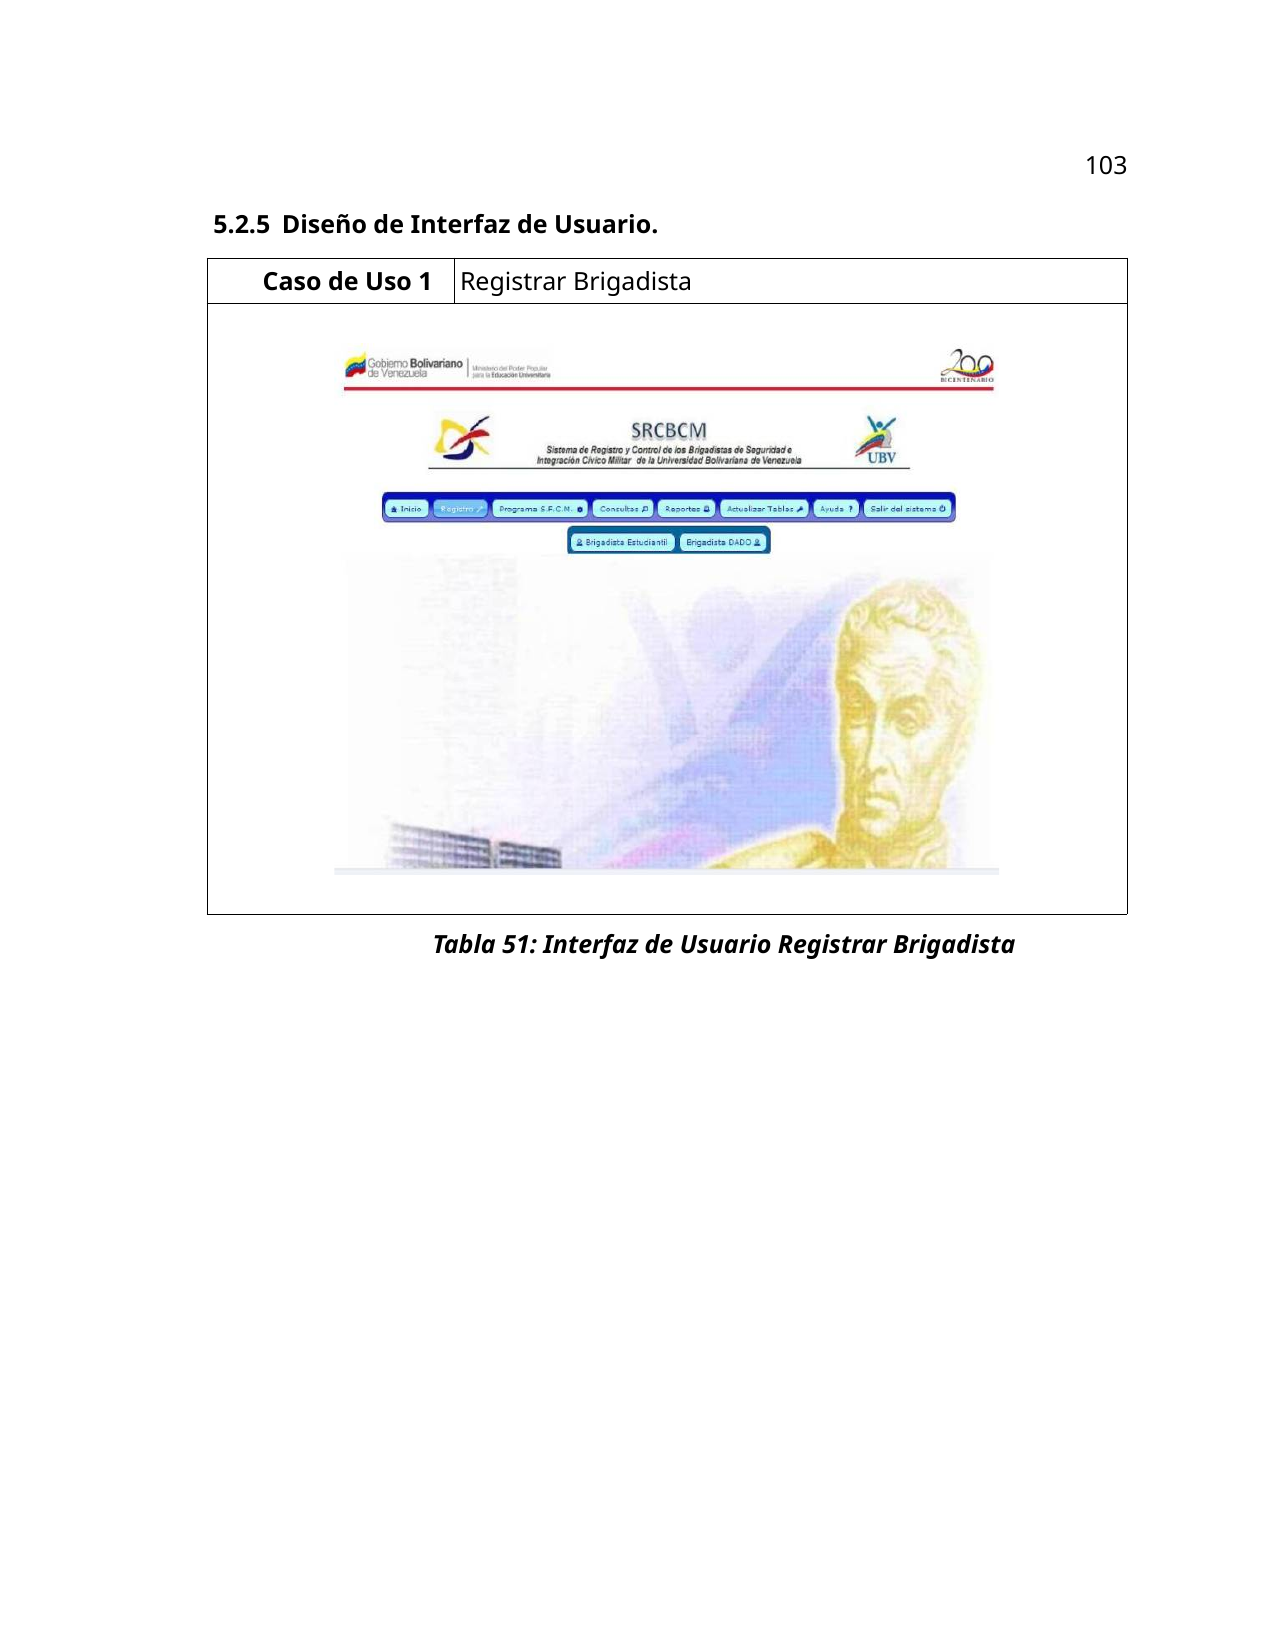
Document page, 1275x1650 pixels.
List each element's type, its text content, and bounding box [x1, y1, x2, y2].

subtitle Diseño de Interfaz de Usuario. [207, 207, 1127, 241]
table_header Registrar Brigadista [455, 259, 1127, 303]
text Tabla 51: Interfaz de Usuario Registrar Brigadista [248, 927, 1127, 961]
table_cell [208, 304, 1127, 914]
table_header Caso de Uso 1 [208, 259, 454, 303]
picture [334, 343, 1000, 875]
